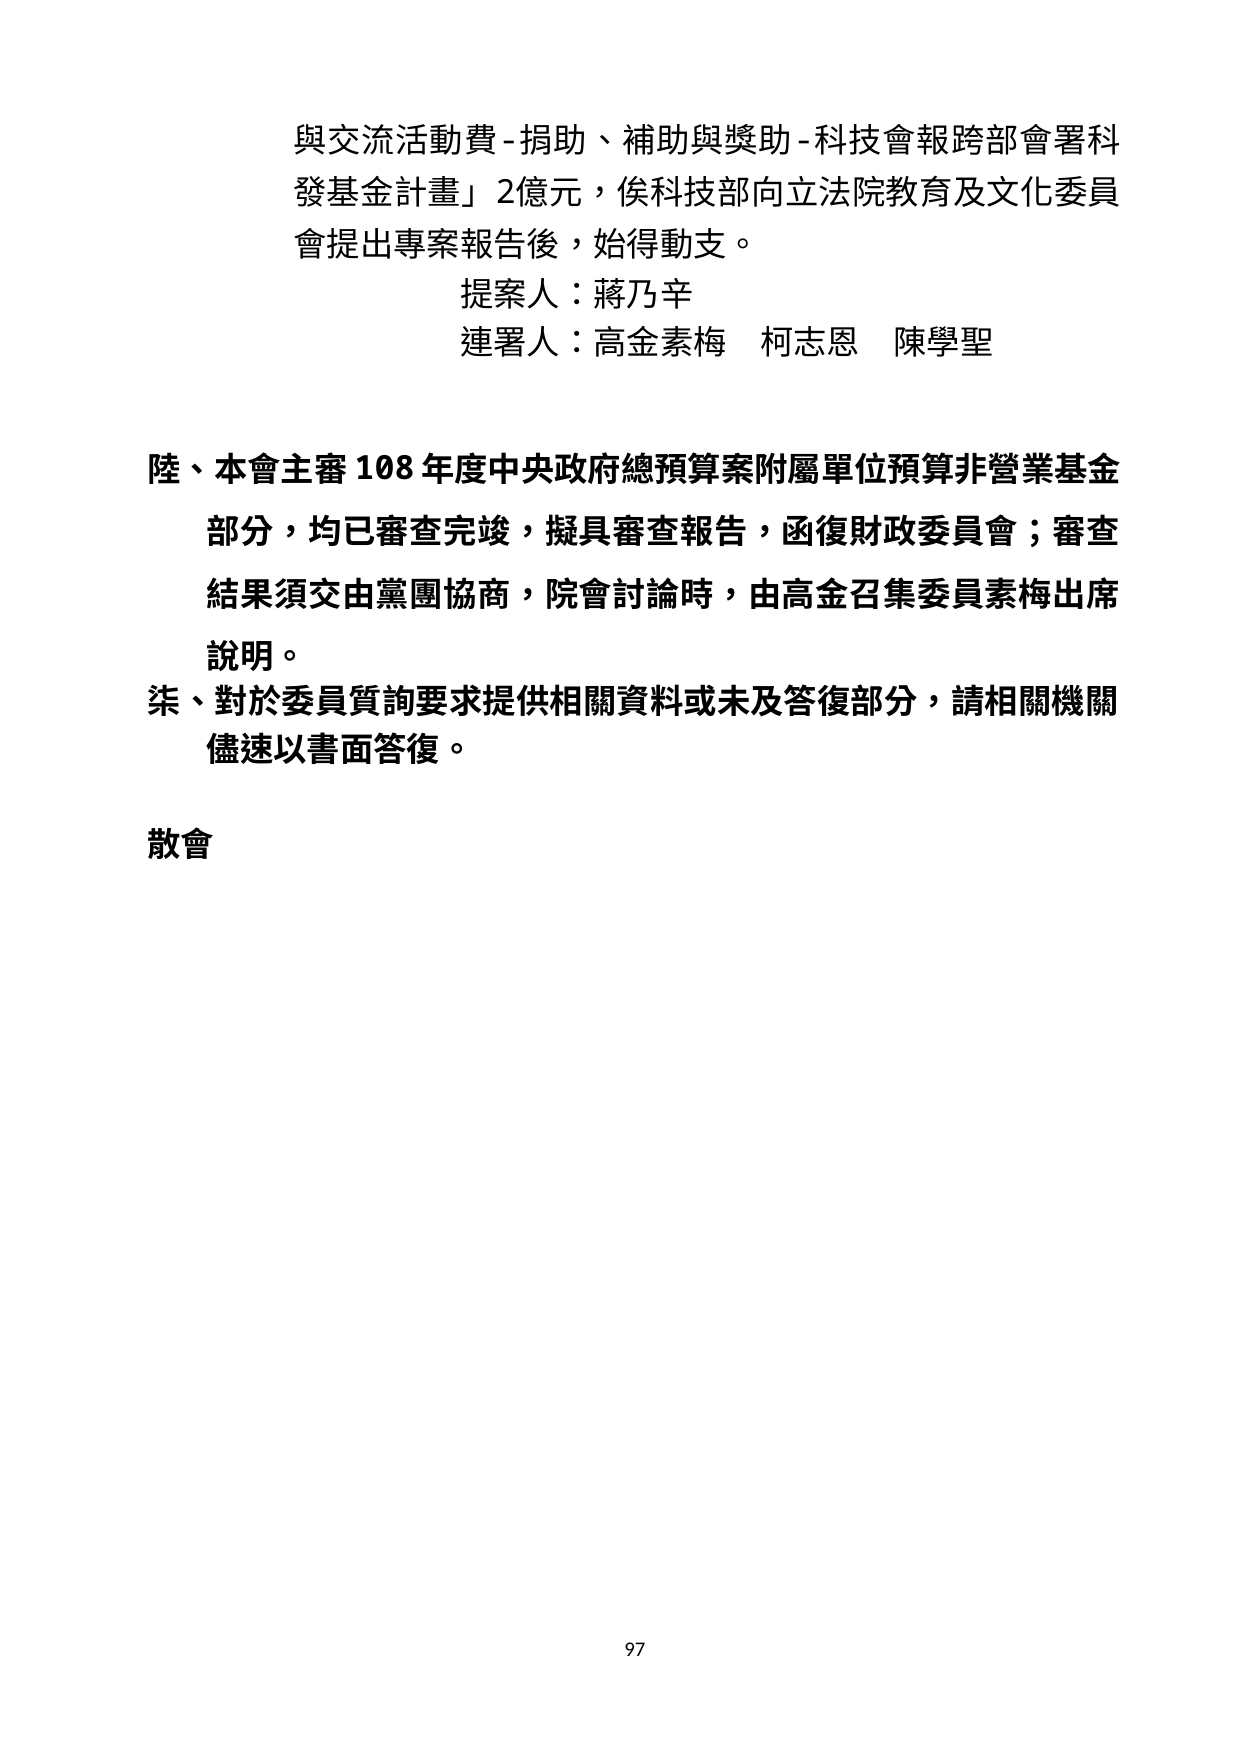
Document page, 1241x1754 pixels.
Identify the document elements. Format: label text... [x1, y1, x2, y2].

text 與交流活動費-捐助、補助與獎助-科技會報跨部會署科發基金計畫」2億元，俟科技部向立法院教育及文化委員會提出專案報告後，始得動支。 [260, 112, 1122, 268]
text 柒、對於委員質詢要求提供相關資料或未及答復部分，請相關機關儘速以書面答復。 [147, 675, 1120, 771]
text 連署人：高金素梅 柯志恩 陳學聖 [460, 316, 1122, 364]
text 提案人：蔣乃辛 [460, 268, 1122, 316]
text 陸、本會主審108年度中央政府總預算案附屬單位預算非營業基金部分，均已審查完竣，擬具審查報告，函復財政委員會；審查結果須交由黨團協商，院會討論時，由高金召集委員素梅出席說明。 [147, 425, 1122, 675]
text 散會 [147, 818, 1120, 866]
